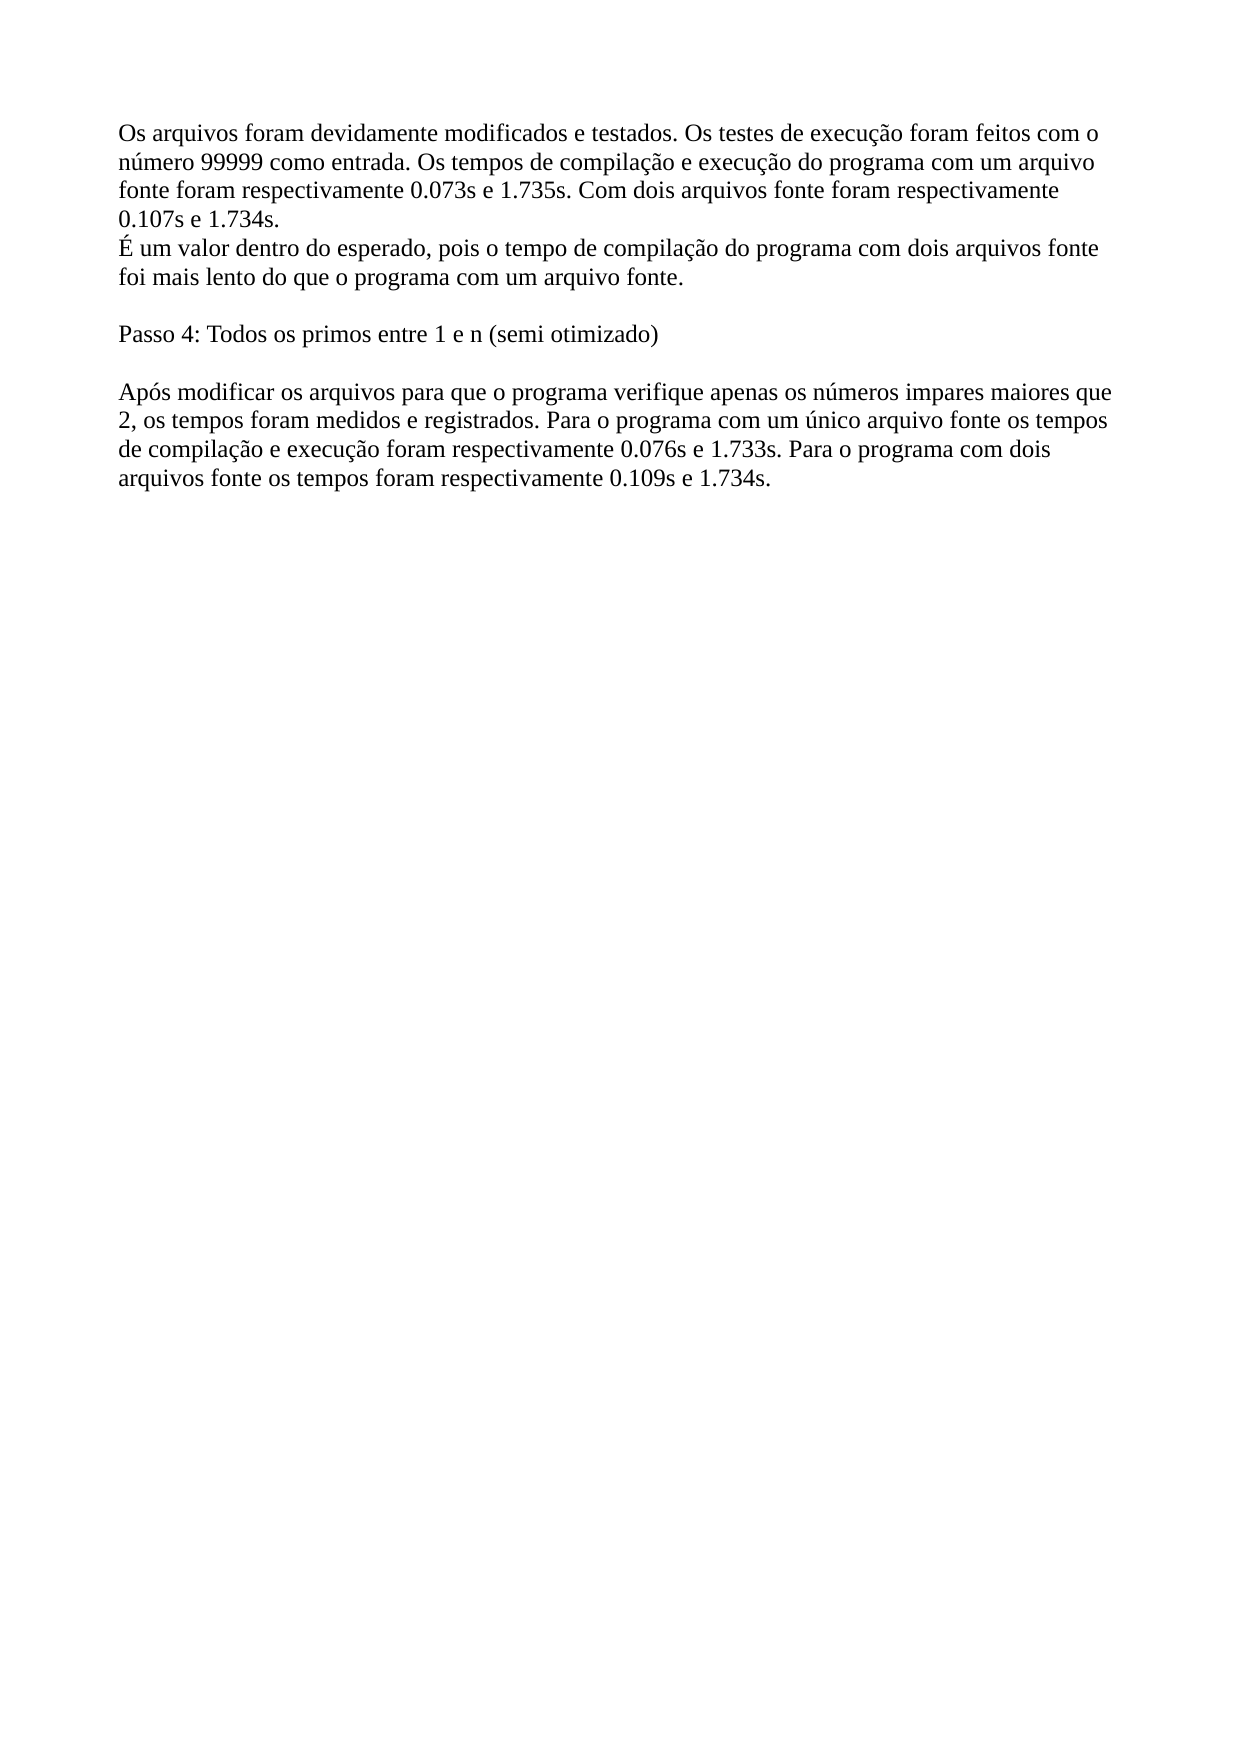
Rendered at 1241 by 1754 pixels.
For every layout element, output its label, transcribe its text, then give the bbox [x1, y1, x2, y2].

text Os arquivos foram devidamente modificados e testados. Os testes de execução foram feitos com o número 99999 como entrada. Os tempos de compilação e execução do programa com um arquivo fonte foram respectivamente 0.073s e 1.735s. Com dois arquivos fonte foram respectivamente 0.107s e 1.734s. [118, 118, 1122, 233]
text Passo 4: Todos os primos entre 1 e n (semi otimizado) [118, 319, 1122, 348]
text É um valor dentro do esperado, pois o tempo de compilação do programa com dois arquivos fonte foi mais lento do que o programa com um arquivo fonte. [118, 233, 1122, 291]
text Após modificar os arquivos para que o programa verifique apenas os números impares maiores que 2, os tempos foram medidos e registrados. Para o programa com um único arquivo fonte os tempos de compilação e execução foram respectivamente 0.076s e 1.733s. Para o programa com dois arquivos fonte os tempos foram respectivamente 0.109s e 1.734s. [118, 377, 1122, 492]
